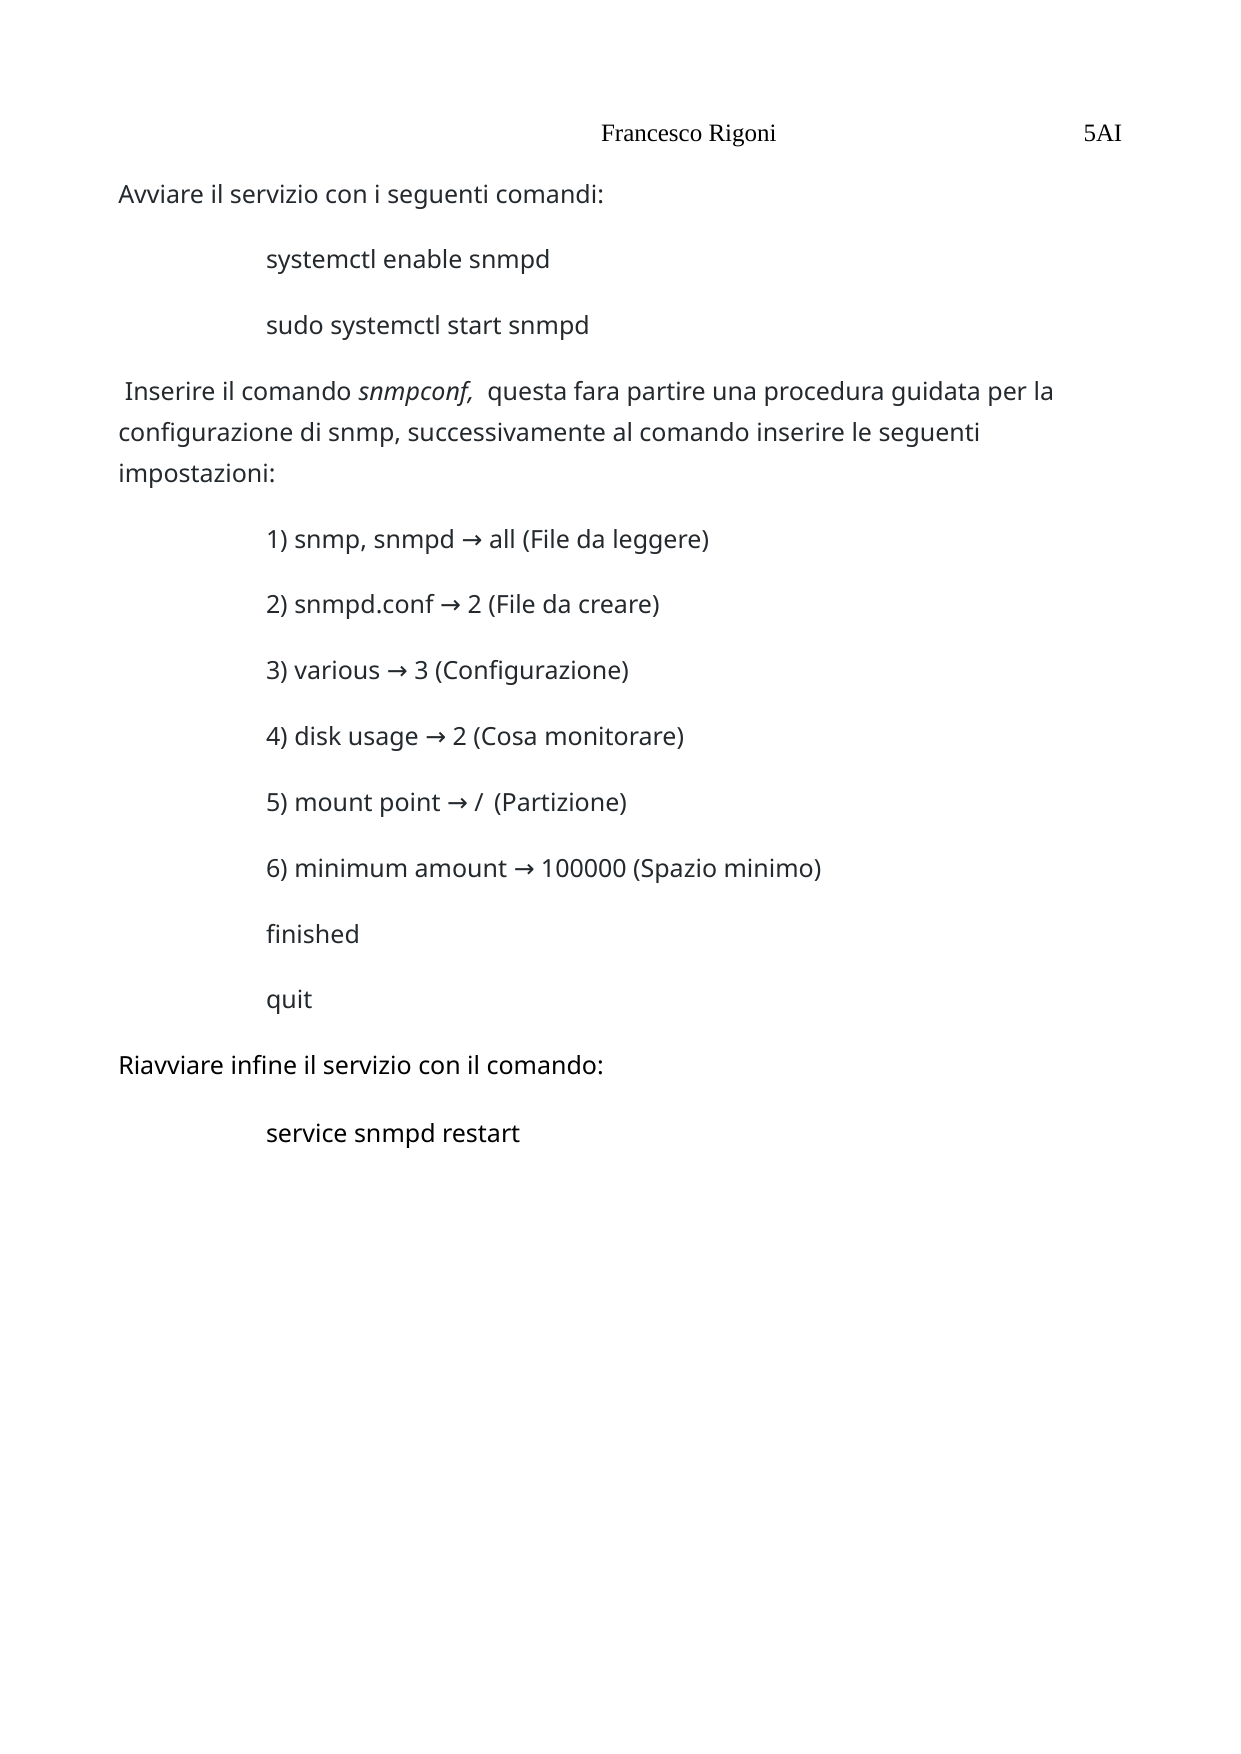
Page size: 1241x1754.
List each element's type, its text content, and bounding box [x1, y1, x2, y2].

text sudo systemctl start snmpd [118, 308, 1122, 342]
text quit [118, 982, 1122, 1016]
text 2) snmpd.conf → 2 (File da creare) [118, 587, 1122, 621]
text Riavviare infine il servizio con il comando: [118, 1048, 1122, 1082]
text Avviare il servizio con i seguenti comandi: [118, 176, 1122, 210]
text 4) disk usage → 2 (Cosa monitorare) [118, 719, 1122, 753]
text systemctl enable snmpd [118, 242, 1122, 276]
text finished [118, 916, 1122, 950]
text 1) snmp, snmpd → all (File da leggere) [118, 521, 1122, 555]
text 6) minimum amount → 100000 (Spazio minimo) [118, 851, 1122, 884]
text service snmpd restart [118, 1116, 1122, 1150]
text 5) mount point → / (Partizione) [118, 785, 1122, 819]
text Inserire il comando snmpconf, questa fara partire una procedura guidata per la configurazione di snmp, successivamente al comando inserire le seguenti impostazioni: [118, 374, 1122, 489]
text 3) various → 3 (Configurazione) [118, 653, 1122, 687]
